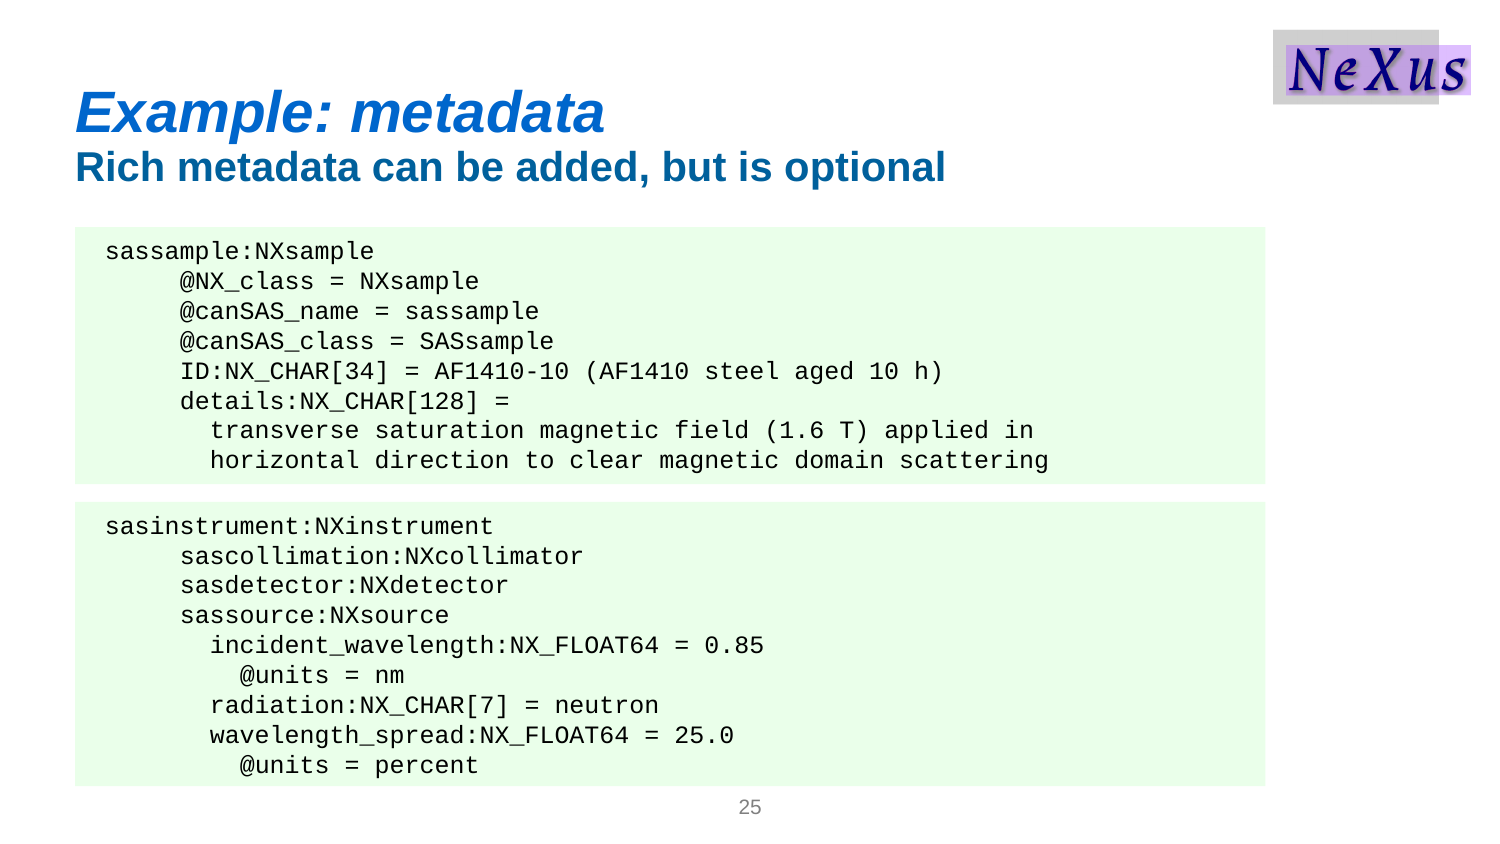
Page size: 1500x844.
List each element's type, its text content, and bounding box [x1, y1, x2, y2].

text_box sassample:NXsample @NX_class = NXsample @canSAS_name = sassample @canSAS_class = SASsample ID:NX_CHAR[34] = AF1410-10 (AF1410 steel aged 10 h) details:NX_CHAR[128] = transverse saturation magnetic field (1.6 T) applied in horizontal direction to clear magnetic domain scattering [75, 227, 1266, 485]
text_box sasinstrument:NXinstrument sascollimation:NXcollimator sasdetector:NXdetector sassource:NXsource incident_wavelength:NX_FLOAT64 = 0.85 @units = nm radiation:NX_CHAR[7] = neutron wavelength_spread:NX_FLOAT64 = 25.0 @units = percent [75, 501, 1266, 787]
text_box [712, 796, 788, 819]
picture [1273, 29, 1471, 106]
text_box Example: metadata [75, 38, 1449, 145]
text_box Rich metadata can be added, but is optional [75, 145, 1449, 210]
